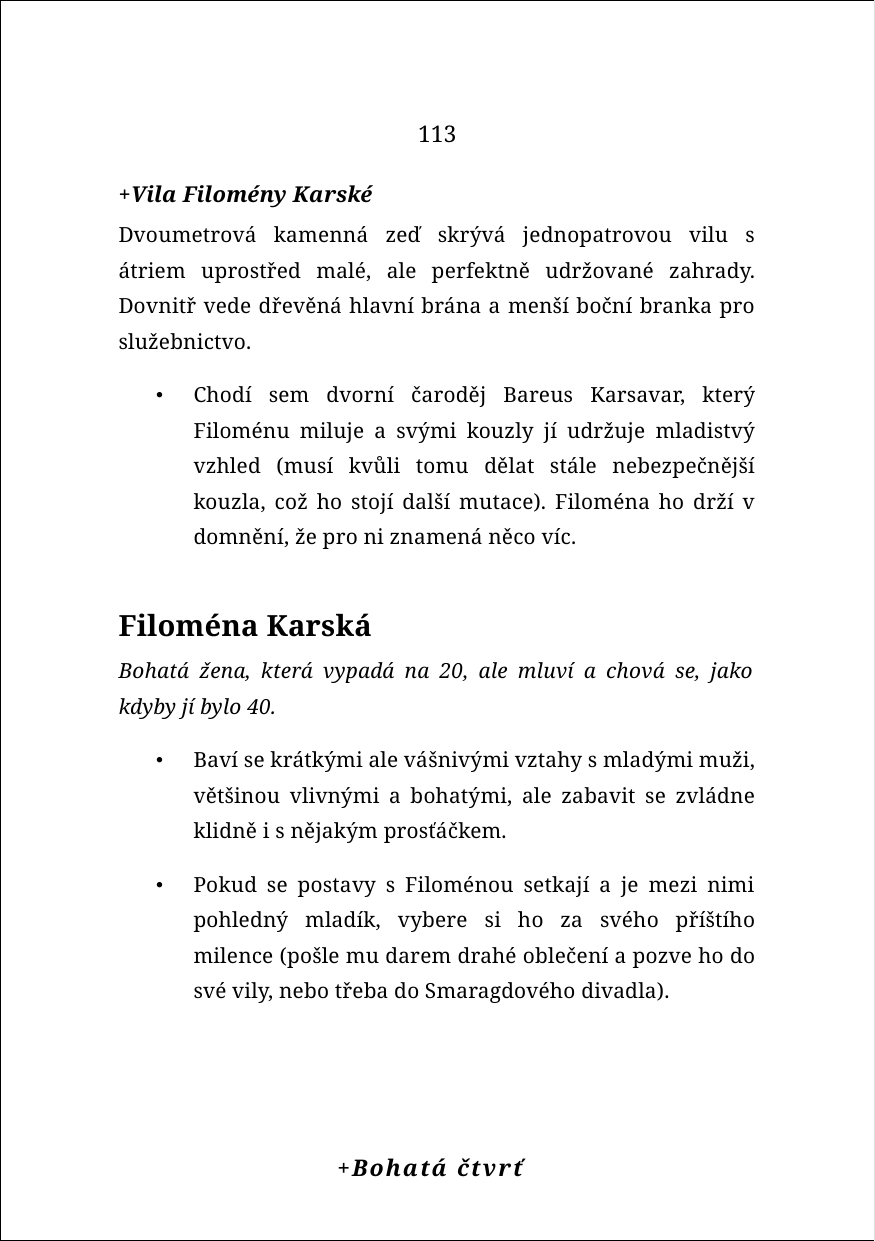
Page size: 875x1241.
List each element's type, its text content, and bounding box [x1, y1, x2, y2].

list Pokud se postavy s Filoménou setkají a je mezi nimi pohledný mladík, vybere si ho za svého příštího milence (pošle mu darem drahé oblečení a pozve ho do své vily, nebo třeba do Smaragdového divadla). [156, 870, 756, 1005]
list Chodí sem dvorní čaroděj Bareus Karsavar, který Filoménu miluje a svými kouzly jí udržuje mladistvý vzhled (musí kvůli tomu dělat stále nebezpečnější kouzla, což ho stojí další mutace). Filoména ho drží v domnění, že pro ni znamená něco víc. [156, 380, 756, 551]
list Baví se krátkými ale vášnivými vztahy s mladými muži, většinou vlivnými a bohatými, ale zabavit se zvládne klidně i s nějakým prosťáčkem. [156, 745, 756, 845]
subtitle Filoména Karská [118, 605, 756, 645]
subtitle +Vila Filomény Karské [118, 179, 756, 209]
text Bohatá žena, která vypadá na 20, ale mluví a chová se, jako kdyby jí bylo 40. [118, 657, 756, 721]
text Dvoumetrová kamenná zeď skrývá jednopatrovou vilu s átriem uprostřed malé, ale perfektně udržované zahrady. Dovnitř vede dřevěná hlavní brána a menší boční branka pro služebnictvo. [118, 221, 756, 356]
